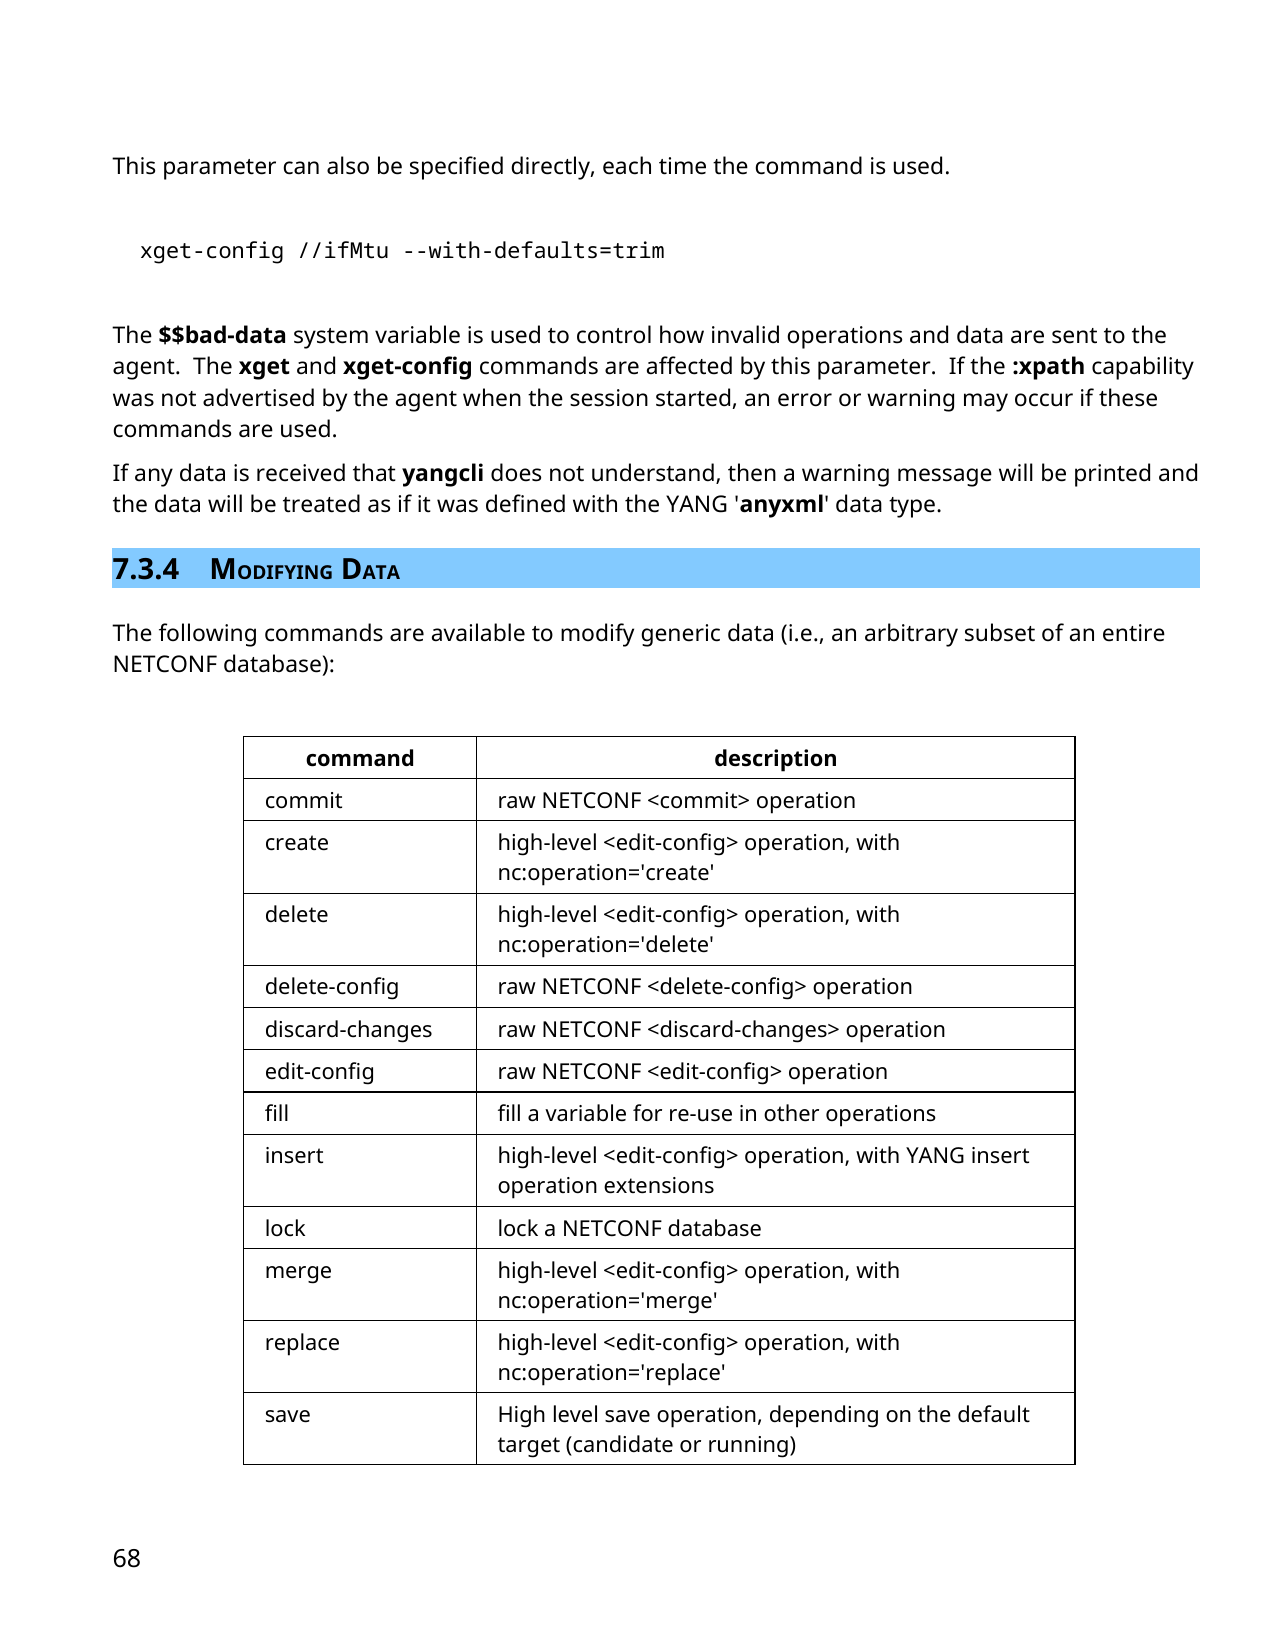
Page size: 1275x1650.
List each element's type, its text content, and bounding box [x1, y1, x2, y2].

text If any data is received that yangcli does not understand, then a warning message will be printed and the data will be treated as if it was defined with the YANG 'anyxml' data type. [112, 457, 1200, 519]
table_header description [477, 737, 1074, 778]
table_cell high-level <edit-config> operation, with nc:operation='replace' [477, 1321, 1074, 1392]
table_cell lock [244, 1207, 476, 1248]
table_cell merge [244, 1249, 476, 1320]
text This parameter can also be specified directly, each time the command is used. [112, 150, 1200, 181]
table_cell raw NETCONF <edit-config> operation [477, 1050, 1074, 1091]
table_cell high-level <edit-config> operation, with YANG insert operation extensions [477, 1135, 1074, 1206]
table_cell commit [244, 779, 476, 820]
table_header command [244, 737, 476, 778]
table_cell insert [244, 1135, 476, 1206]
text xget-config //ifMtu --with-defaults=trim [139, 236, 1200, 265]
table_cell delete [244, 894, 476, 964]
table_cell replace [244, 1321, 476, 1392]
table_cell raw NETCONF <discard-changes> operation [477, 1008, 1074, 1049]
table_cell create [244, 821, 476, 892]
table_cell save [244, 1393, 476, 1464]
table_cell high-level <edit-config> operation, with nc:operation='create' [477, 821, 1074, 892]
table_cell high-level <edit-config> operation, with nc:operation='delete' [477, 894, 1074, 964]
table_cell discard-changes [244, 1008, 476, 1049]
table_cell high-level <edit-config> operation, with nc:operation='merge' [477, 1249, 1074, 1320]
table_cell High level save operation, depending on the default target (candidate or running) [477, 1393, 1074, 1464]
table_cell delete-config [244, 966, 476, 1007]
table_cell fill [244, 1093, 476, 1134]
table_cell fill a variable for re-use in other operations [477, 1093, 1074, 1134]
subtitle Modifying Data [112, 548, 1200, 588]
text The following commands are available to modify generic data (i.e., an arbitrary subset of an entire NETCONF database): [112, 617, 1200, 679]
text The $$bad-data system variable is used to control how invalid operations and data are sent to the agent. The xget and xget-config commands are affected by this parameter. If the :xpath capability was not advertised by the agent when the session started, an error or warning may occur if these commands are used. [112, 319, 1200, 444]
table_cell raw NETCONF <commit> operation [477, 779, 1074, 820]
table_cell lock a NETCONF database [477, 1207, 1074, 1248]
table_cell edit-config [244, 1050, 476, 1091]
table_cell raw NETCONF <delete-config> operation [477, 966, 1074, 1007]
